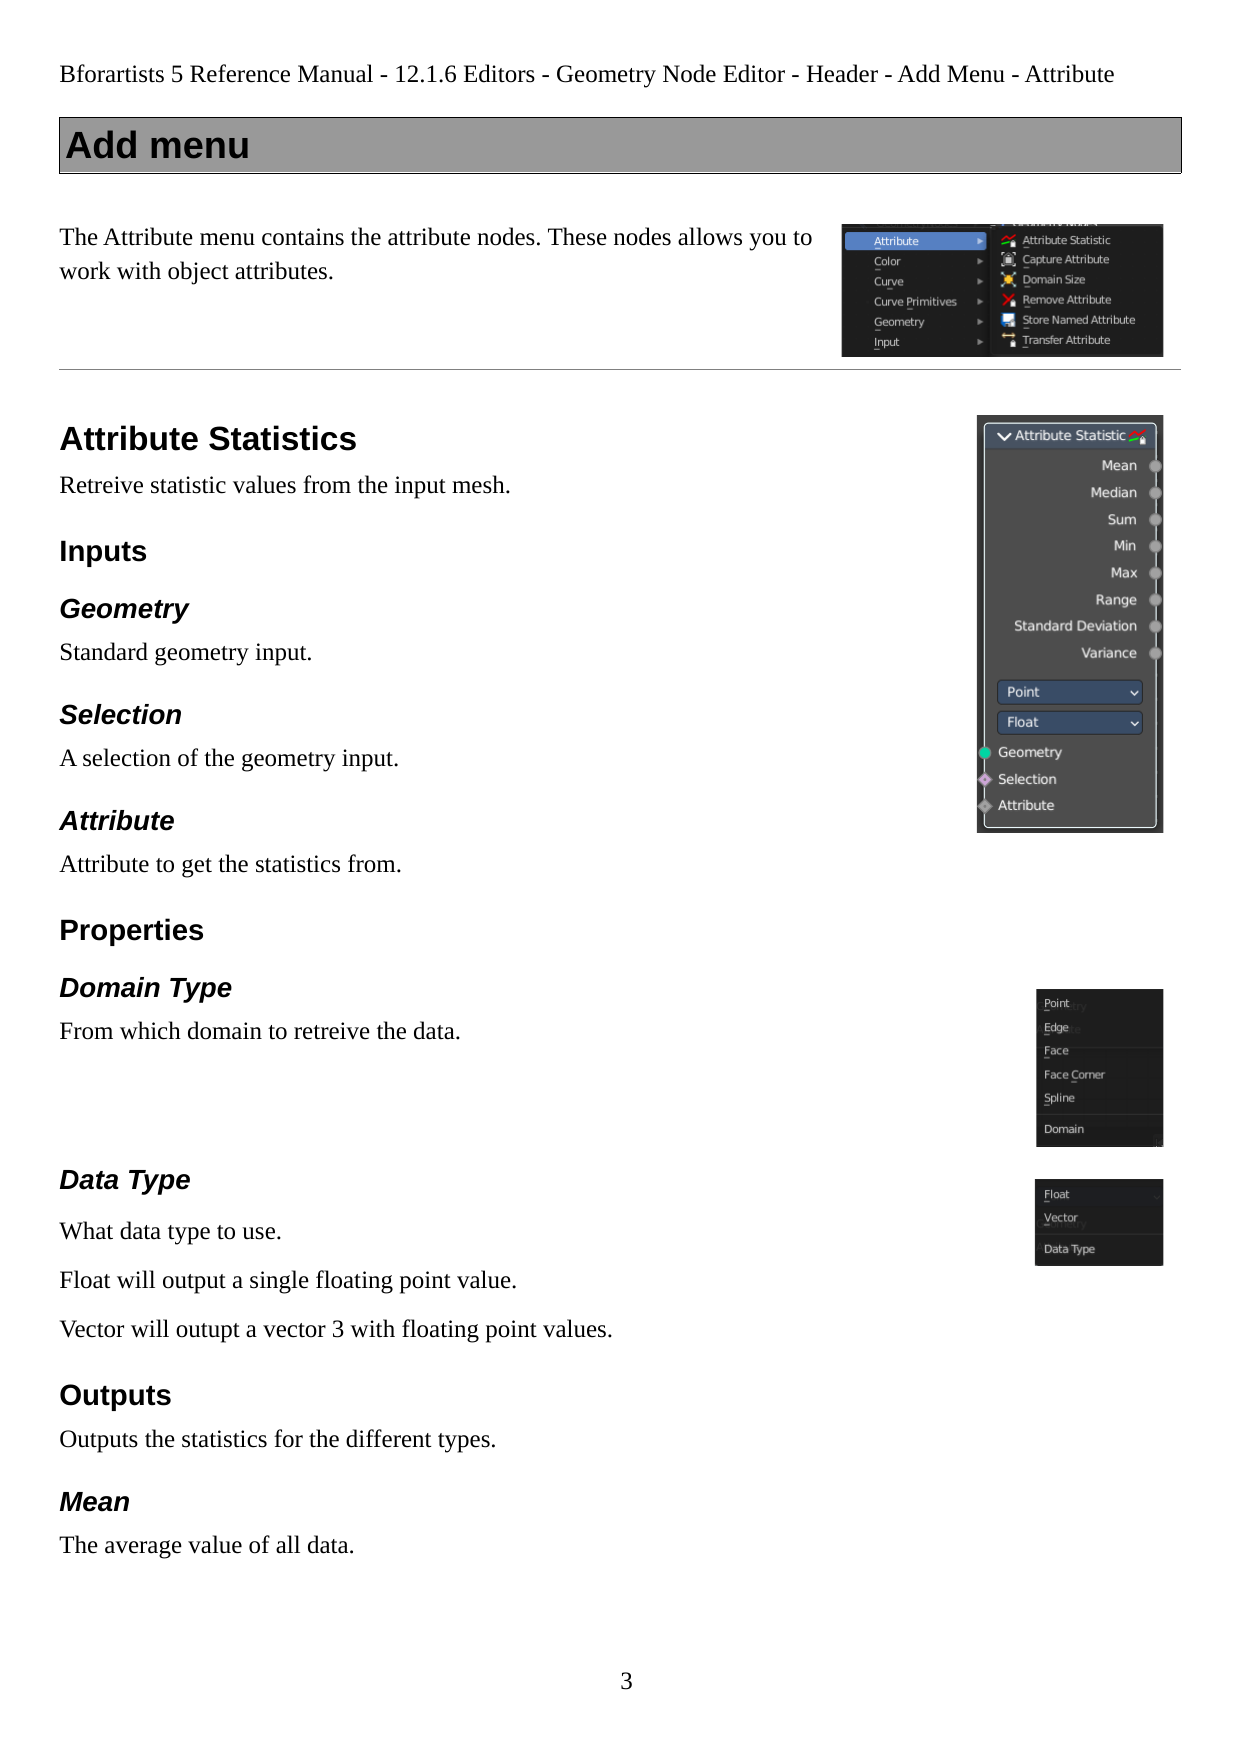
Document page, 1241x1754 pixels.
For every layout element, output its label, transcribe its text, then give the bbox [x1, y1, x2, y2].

subtitle [1164, 593, 1181, 625]
subtitle Properties [59, 913, 1181, 946]
picture [976, 415, 1164, 833]
subtitle [1164, 419, 1181, 458]
picture [1036, 989, 1164, 1147]
text The Attribute menu contains the attribute nodes. These nodes allows you to work with object attributes. [59, 222, 1181, 285]
subtitle Domain Type [59, 971, 1181, 1003]
text From which domain to retreive the data. [59, 1016, 1036, 1044]
text Attribute to get the statistics from. [59, 849, 1181, 878]
subtitle Attribute [59, 805, 1181, 837]
picture [1034, 1179, 1164, 1266]
subtitle Mean [59, 1485, 1181, 1517]
subtitle Attribute Statistics [59, 419, 976, 458]
text Vector will outupt a vector 3 with floating point values. [59, 1314, 1181, 1343]
table_header Add menu [60, 118, 1181, 172]
subtitle Outputs [59, 1378, 1181, 1411]
text Standard geometry input. [59, 637, 976, 666]
subtitle Inputs [59, 534, 976, 568]
text A selection of the geometry input. [59, 743, 976, 772]
subtitle [1164, 534, 1181, 568]
text [1164, 1216, 1181, 1244]
text The average value of all data. [59, 1530, 1181, 1558]
subtitle [1164, 699, 1181, 731]
text [1164, 637, 1181, 666]
text Retreive statistic values from the input mesh. [59, 470, 976, 499]
text Float will output a single floating point value. [59, 1265, 1181, 1294]
text Outputs the statistics for the different types. [59, 1424, 1181, 1453]
subtitle Geometry [59, 593, 976, 625]
text Data Type [59, 1163, 1181, 1195]
subtitle Selection [59, 699, 976, 731]
text What data type to use. [59, 1216, 1034, 1244]
picture [841, 224, 1164, 357]
